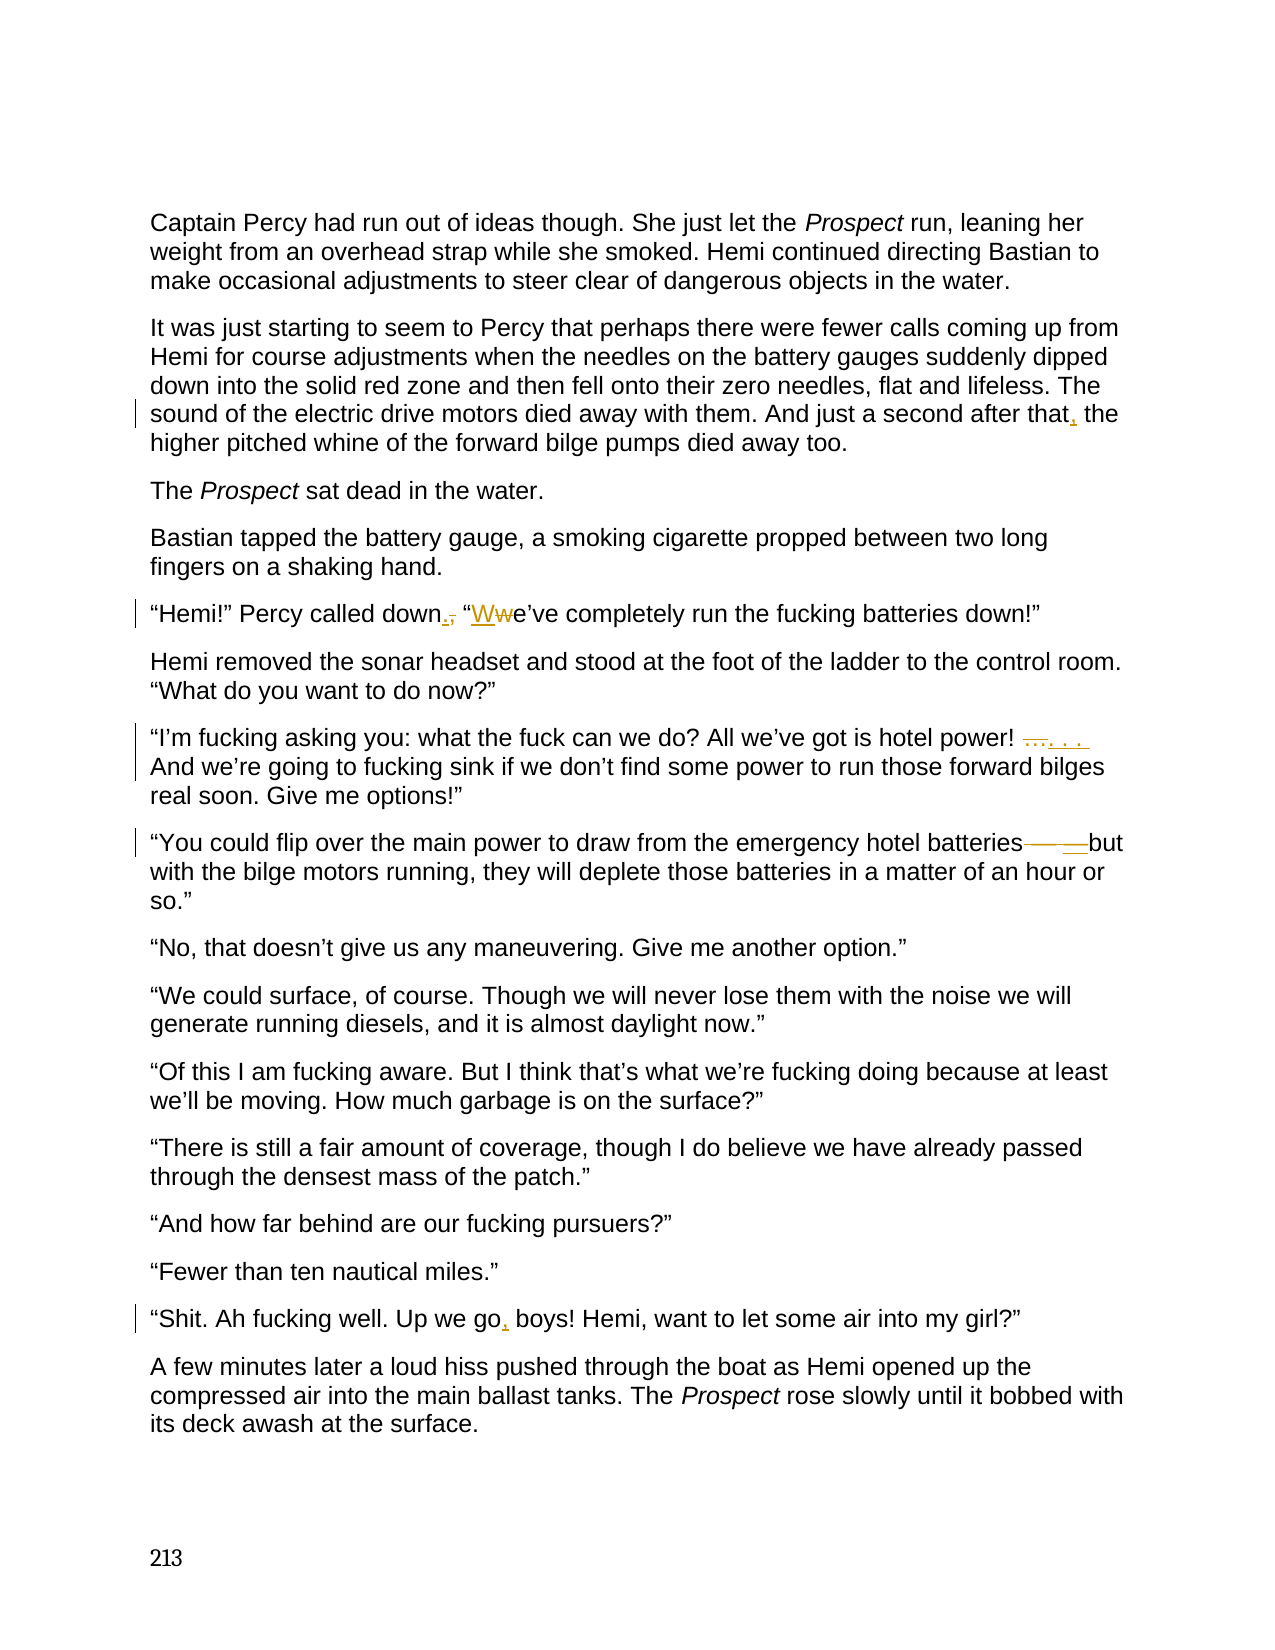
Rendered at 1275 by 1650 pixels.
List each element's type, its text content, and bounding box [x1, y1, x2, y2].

text Bastian tapped the battery gauge, a smoking cigarette propped between two long fingers on a shaking hand. [150, 523, 1125, 581]
text Hemi removed the sonar headset and stood at the foot of the ladder to the control room. “What do you want to do now?” [150, 647, 1125, 704]
text A few minutes later a loud hiss pushed through the boat as Hemi opened up the compressed air into the main ballast tanks. The Prospect rose slowly until it bobbed with its deck awash at the surface. [150, 1352, 1125, 1438]
text “Of this I am fucking aware. But I think that’s what we’re fucking doing because at least we’ll be moving. How much garbage is on the surface?” [150, 1057, 1125, 1114]
text The Prospect sat dead in the water. [150, 476, 1125, 504]
text “No, that doesn’t give us any maneuvering. Give me another option.” [150, 933, 1125, 962]
text “There is still a fair amount of coverage, though I do believe we have already passed through the densest mass of the patch.” [150, 1133, 1125, 1191]
text “Hemi!” Percy called down. “We’ve completely run the fucking batteries down!” [150, 599, 1125, 628]
text “And how far behind are our fucking pursuers?” [150, 1209, 1125, 1238]
text “Fewer than ten nautical miles.” [150, 1257, 1125, 1286]
text “I’m fucking asking you: what the fuck can we do? All we’ve got is hotel power! . . . And we’re going to fucking sink if we don’t find some power to run those forward bilges real soon. Give me options!” [150, 723, 1125, 809]
text “We could surface, of course. Though we will never lose them with the noise we will generate running diesels, and it is almost daylight now.” [150, 981, 1125, 1038]
text “Shit. Ah fucking well. Up we go, boys! Hemi, want to let some air into my girl?” [150, 1304, 1125, 1333]
text Captain Percy had run out of ideas though. She just let the Prospect run, leaning her weight from an overhead strap while she smoked. Hemi continued directing Bastian to make occasional adjustments to steer clear of dangerous objects in the water. [150, 208, 1125, 294]
text It was just starting to seem to Percy that perhaps there were fewer calls coming up from Hemi for course adjustments when the needles on the battery gauges suddenly dipped down into the solid red zone and then fell onto their zero needles, flat and lifeless. The sound of the electric drive motors died away with them. And just a second after that, the higher pitched whine of the forward bilge pumps died away too. [150, 313, 1125, 457]
text “You could flip over the main power to draw from the emergency hotel batteries—but with the bilge motors running, they will deplete those batteries in a matter of an hour or so.” [150, 828, 1125, 914]
